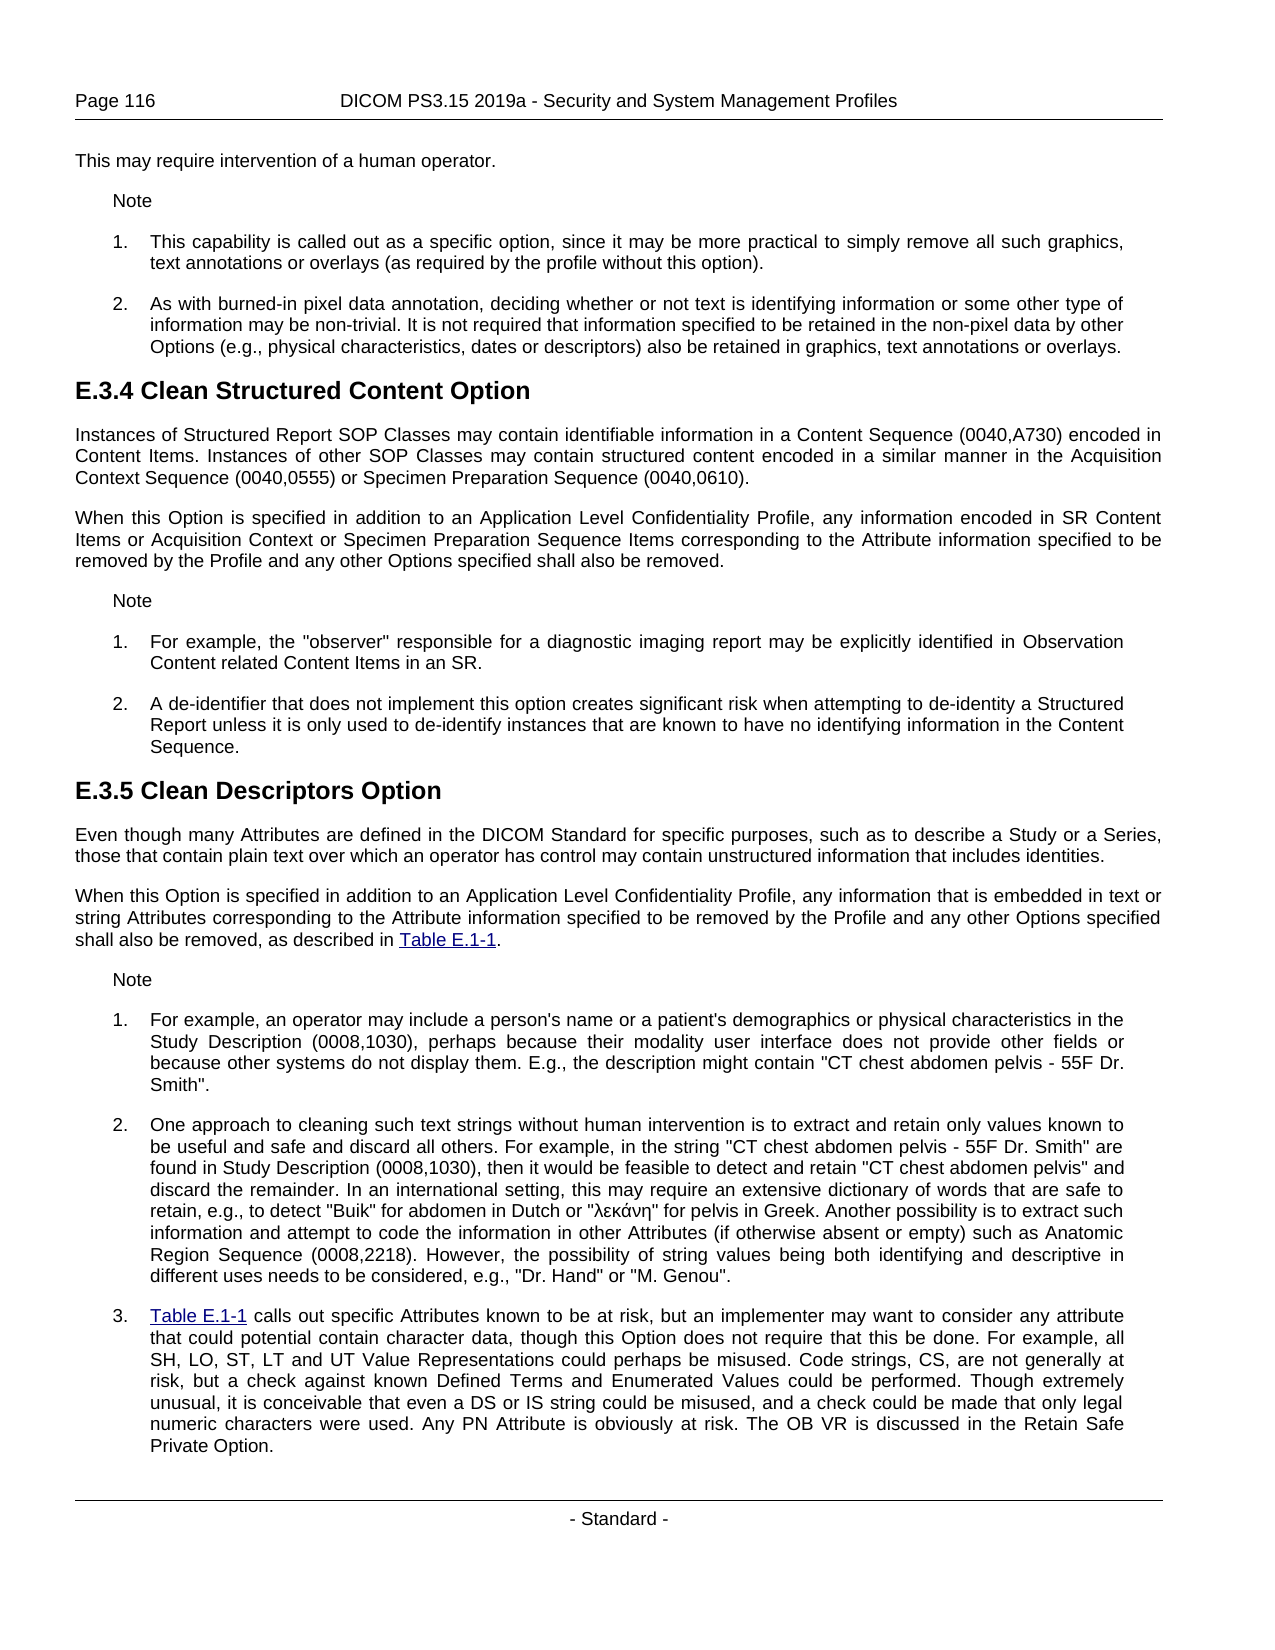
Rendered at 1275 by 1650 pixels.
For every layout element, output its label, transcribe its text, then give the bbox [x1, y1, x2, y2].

text Note [112, 969, 1125, 990]
list One approach to cleaning such text strings without human intervention is to extract and retain only values known to be useful and safe and discard all others. For example, in the string "CT chest abdomen pelvis - 55F Dr. Smith" are found in Study Description (0008,1030), then it would be feasible to detect and retain "CT chest abdomen pelvis" and discard the remainder. In an international setting, this may require an extensive dictionary of words that are safe to retain, e.g., to detect "Buik" for abdomen in Dutch or "λεκάνη" for pelvis in Greek. Another possibility is to extract such information and attempt to code the information in other Attributes (if otherwise absent or empty) such as Anatomic Region Sequence (0008,2218). However, the possibility of string values being both identifying and descriptive in different uses needs to be considered, e.g., "Dr. Hand" or "M. Genou". [112, 1114, 1125, 1287]
text When this Option is specified in addition to an Application Level Confidentiality Profile, any information encoded in SR Content Items or Acquisition Context or Specimen Preparation Sequence Items corresponding to the Attribute information specified to be removed by the Profile and any other Options specified shall also be removed. [75, 507, 1162, 572]
text Instances of Structured Report SOP Classes may contain identifiable information in a Content Sequence (0040,A730) encoded in Content Items. Instances of other SOP Classes may contain structured content encoded in a similar manner in the Acquisition Context Sequence (0040,0555) or Specimen Preparation Sequence (0040,0610). [75, 423, 1162, 488]
text Note [112, 590, 1125, 612]
list Table E.1-1 calls out specific Attributes known to be at risk, but an implementer may want to consider any attribute that could potential contain character data, though this Option does not require that this be done. For example, all SH, LO, ST, LT and UT Value Representations could perhaps be misused. Code strings, CS, are not generally at risk, but a check against known Defined Terms and Enumerated Values could be performed. Though extremely unusual, it is conceivable that even a DS or IS string could be misused, and a check could be made that only legal numeric characters were used. Any PN Attribute is obviously at risk. The OB VR is discussed in the Retain Safe Private Option. [112, 1305, 1125, 1456]
text When this Option is specified in addition to an Application Level Confidentiality Profile, any information that is embedded in text or string Attributes corresponding to the Attribute information specified to be removed by the Profile and any other Options specified shall also be removed, as described in Table E.1-1. [75, 885, 1162, 950]
text E.3.5 Clean Descriptors Option [75, 776, 1162, 805]
list For example, an operator may include a person's name or a patient's demographics or physical characteristics in the Study Description (0008,1030), perhaps because their modality user interface does not provide other fields or because other systems do not display them. E.g., the description might contain "CT chest abdomen pelvis - 55F Dr. Smith". [112, 1009, 1125, 1095]
list As with burned-in pixel data annotation, deciding whether or not text is identifying information or some other type of information may be non-trivial. It is not required that information specified to be retained in the non-pixel data by other Options (e.g., physical characteristics, dates or descriptors) also be retained in graphics, text annotations or overlays. [112, 292, 1125, 357]
text E.3.4 Clean Structured Content Option [75, 376, 1162, 405]
list A de-identifier that does not implement this option creates significant risk when attempting to de-identity a Structured Report unless it is only used to de-identify instances that are known to have no identifying information in the Content Sequence. [112, 692, 1125, 757]
text This may require intervention of a human operator. [75, 150, 1162, 172]
list This capability is called out as a specific option, since it may be more practical to simply remove all such graphics, text annotations or overlays (as required by the profile without this option). [112, 231, 1125, 274]
text Note [112, 190, 1125, 212]
text Even though many Attributes are defined in the DICOM Standard for specific purposes, such as to describe a Study or a Series, those that contain plain text over which an operator has control may contain unstructured information that includes identities. [75, 823, 1162, 867]
list For example, the "observer" responsible for a diagnostic imaging report may be explicitly identified in Observation Content related Content Items in an SR. [112, 631, 1125, 674]
